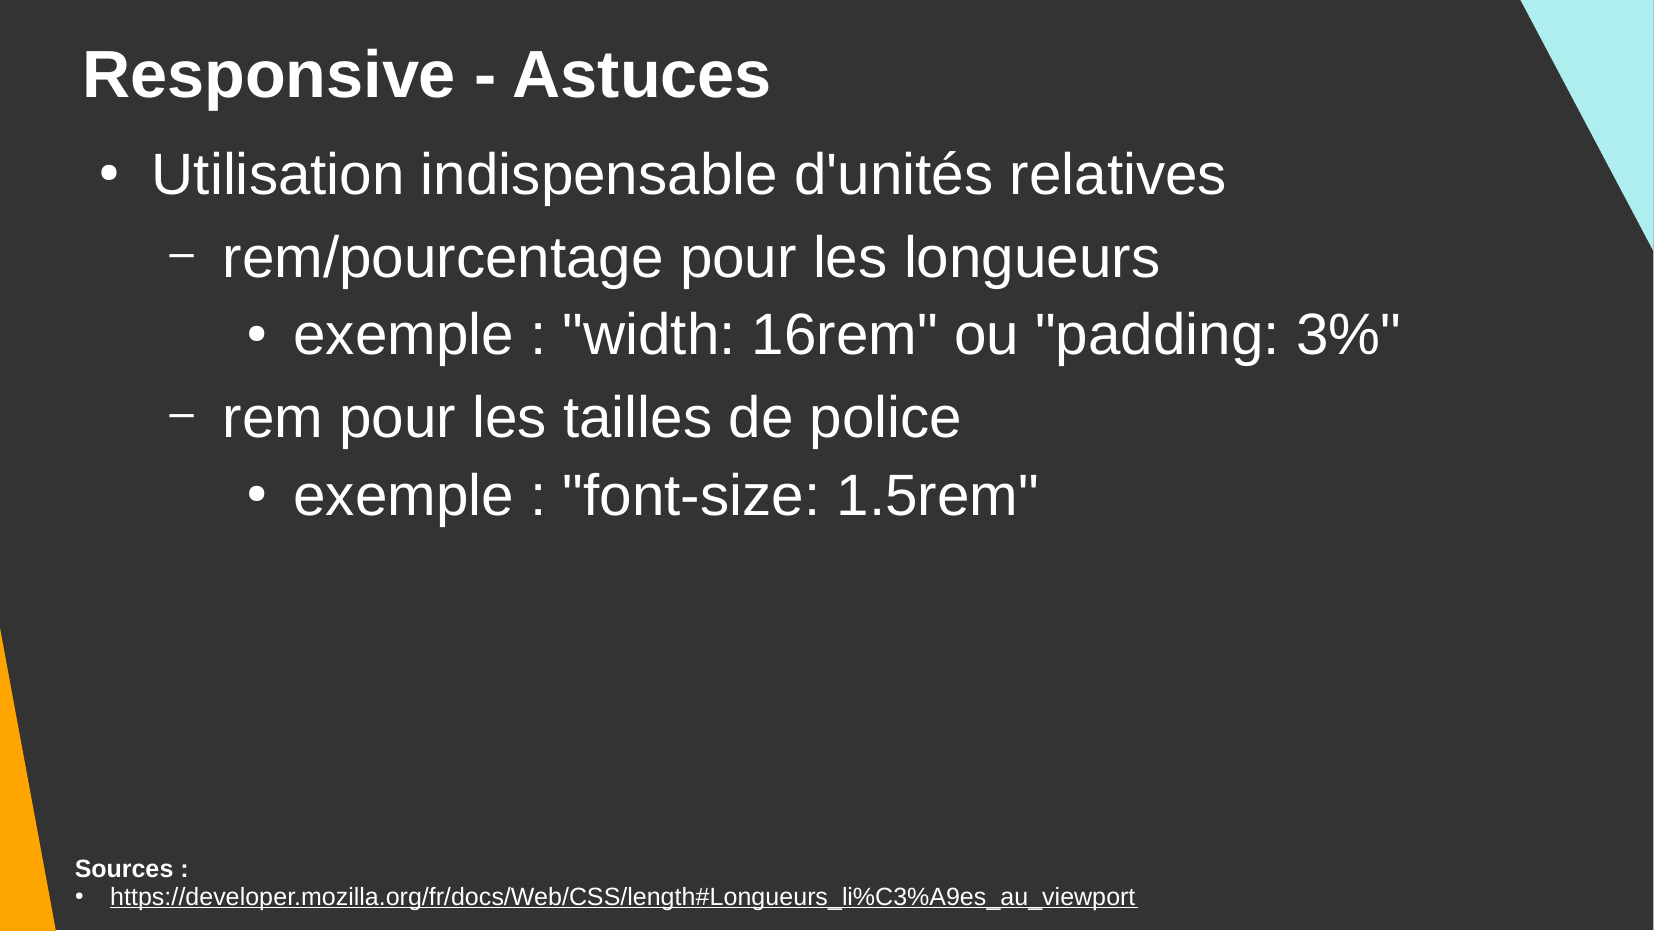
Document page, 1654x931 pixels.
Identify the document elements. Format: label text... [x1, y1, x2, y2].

list Utilisation indispensable d'unités relatives rem/pourcentage pour les longueurs exemple : "width: 16rem" ou "padding: 3%" rem pour les tailles de police exemple : "font-size: 1.5rem" [80, 141, 1605, 662]
title Responsive - Astuces [82, 37, 1571, 112]
text_box [0, 627, 56, 931]
text_box Sources : https://developer.mozilla.org/fr/docs/Web/CSS/length#Longueurs_li%C3%A9es_au_viewport [60, 847, 1546, 928]
text_box [1520, 0, 1654, 253]
